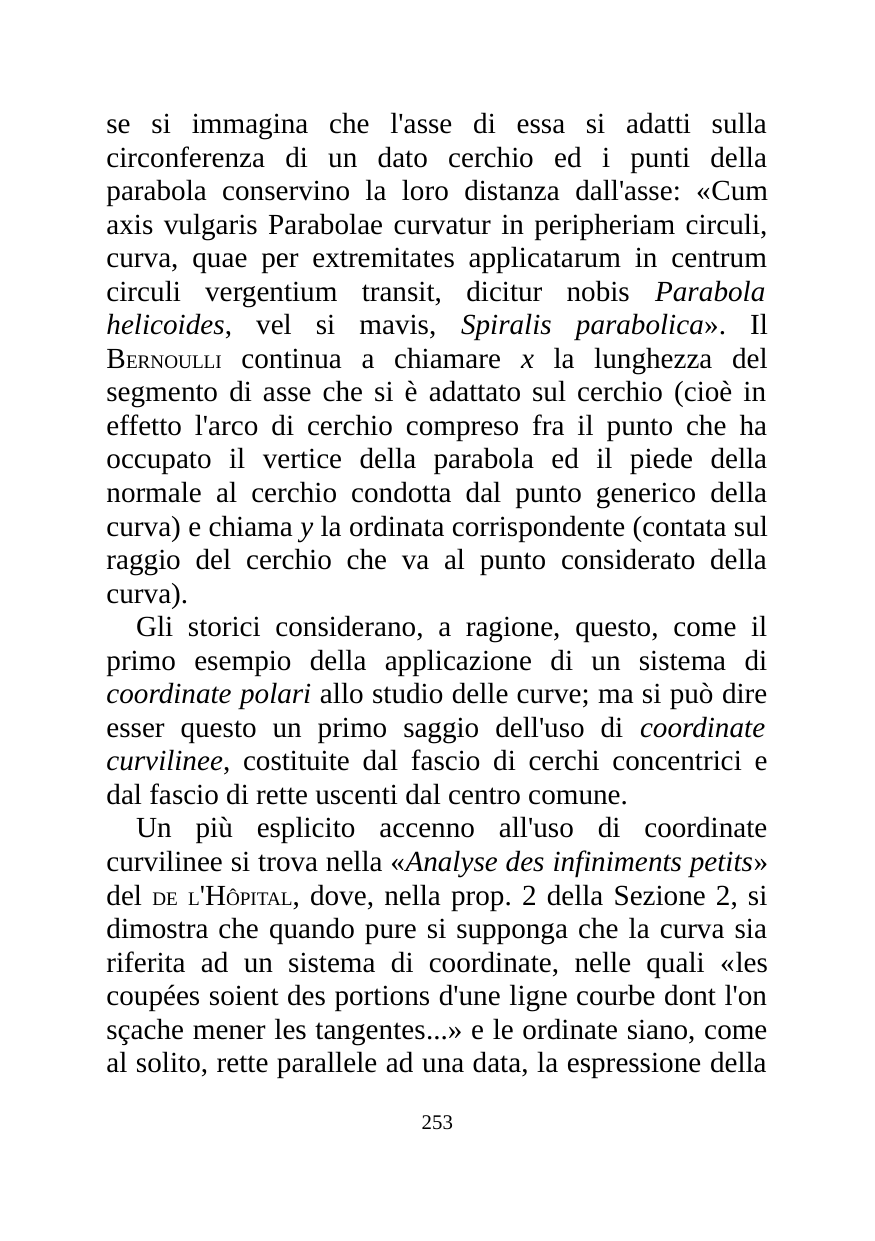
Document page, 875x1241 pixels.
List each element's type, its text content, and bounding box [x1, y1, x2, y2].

text Un più esplicito accenno all'uso di coordinate curvilinee si trova nella «Analyse des infiniments petits» del de l'Hôpital, dove, nella prop. 2 della Sezione 2, si dimostra che quando pure si supponga che la curva sia riferita ad un sistema di coordinate, nelle quali «les coupées soient des portions d'une ligne courbe dont l'on sçache mener les tangentes...» e le ordinate siano, come al solito, rette parallele ad una data, la espressione della [106, 811, 768, 1079]
text se si immagina che l'asse di essa si adatti sulla circonferenza di un dato cerchio ed i punti della parabola conservino la loro distanza dall'asse: «Cum axis vulgaris Parabolae curvatur in peripheriam circuli, curva, quae per extremitates applicatarum in centrum circuli vergentium transit, dicitur nobis Parabola helicoides, vel si mavis, Spiralis parabolica». Il Bernoulli continua a chiamare x la lunghezza del segmento di asse che si è adattato sul cerchio (cioè in effetto l'arco di cerchio compreso fra il punto che ha occupato il vertice della parabola ed il piede della normale al cerchio condotta dal punto generico della curva) e chiama y la ordinata corrispondente (contata sul raggio del cerchio che va al punto considerato della curva). [106, 106, 768, 609]
text Gli storici considerano, a ragione, questo, come il primo esempio della applicazione di un sistema di coordinate polari allo studio delle curve; ma si può dire esser questo un primo saggio dell'uso di coordinate curvilinee, costituite dal fascio di cerchi concentrici e dal fascio di rette uscenti dal centro comune. [106, 609, 768, 811]
